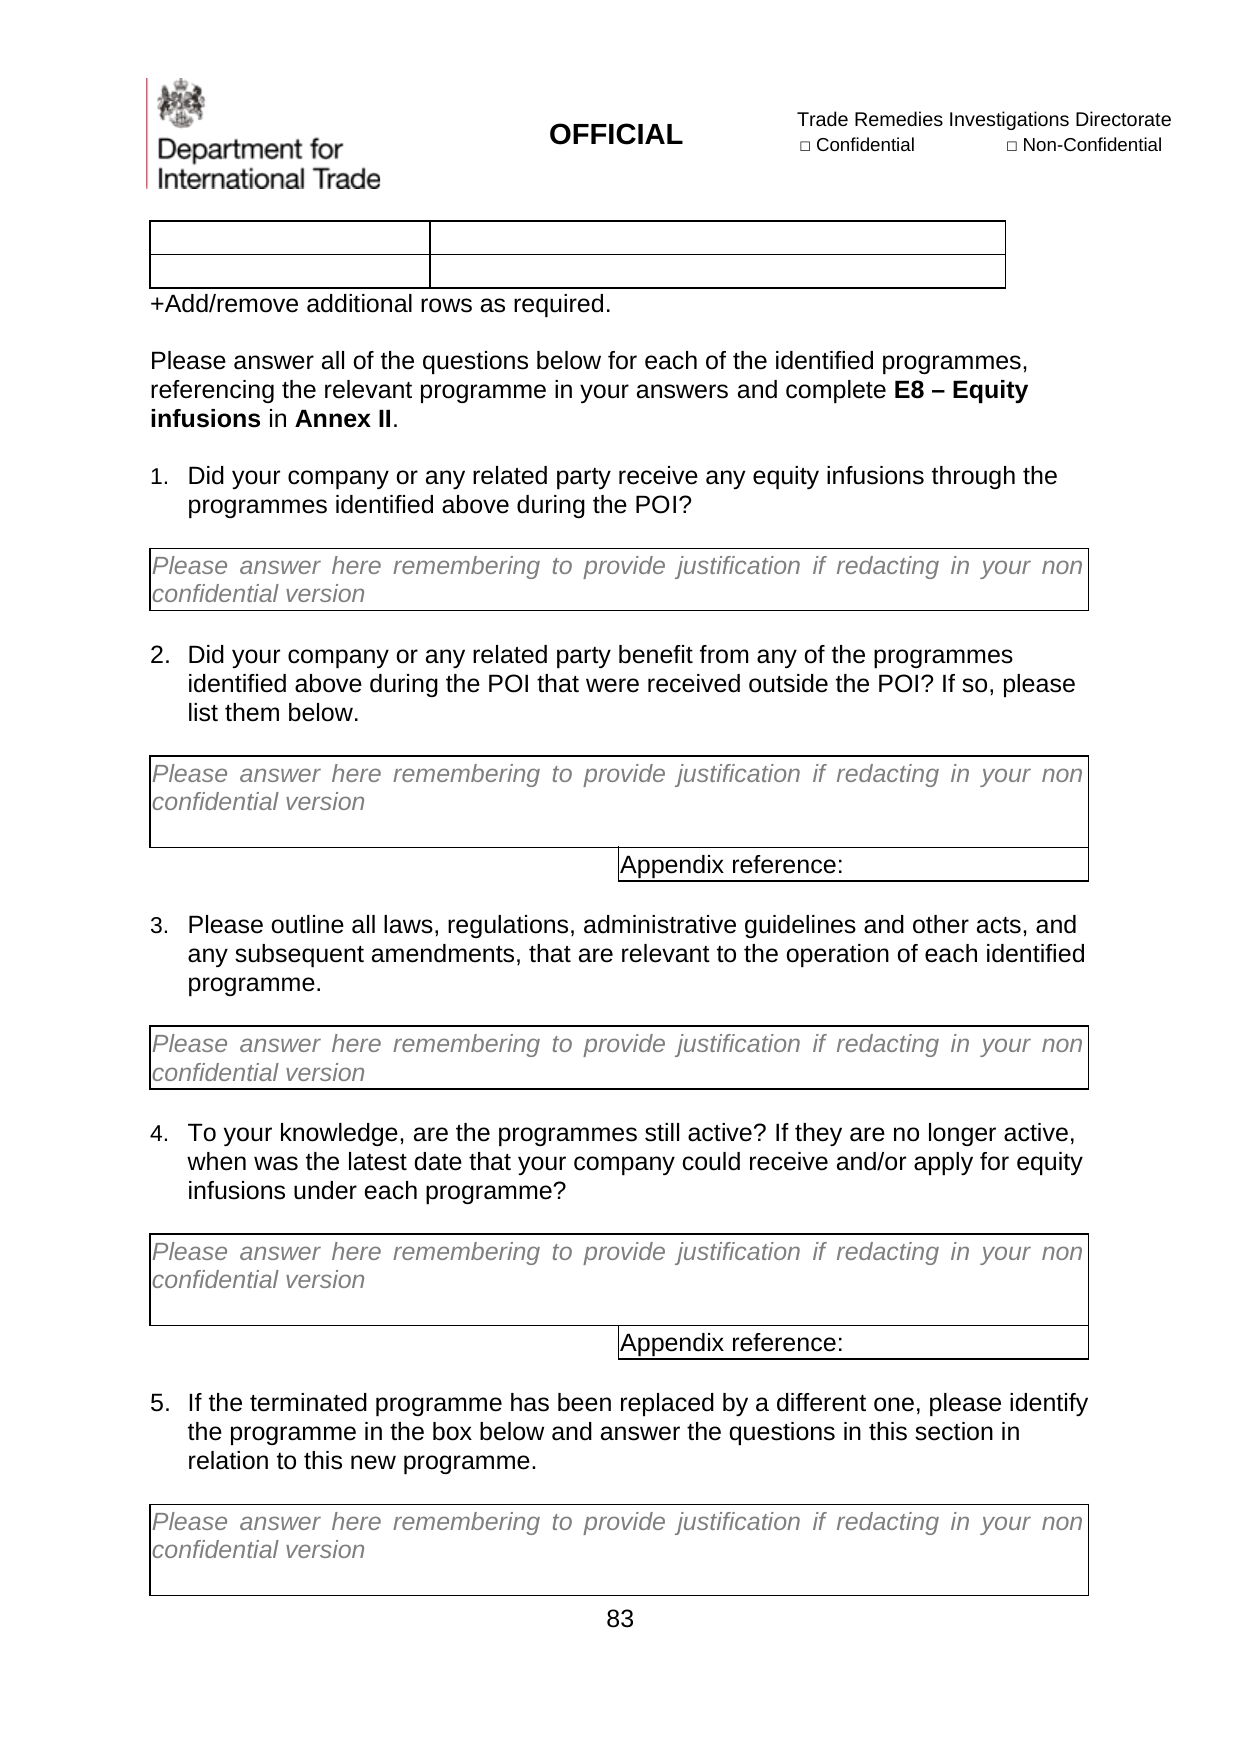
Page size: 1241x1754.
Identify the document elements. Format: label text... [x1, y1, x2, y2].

table_cell [150, 848, 618, 880]
table_header Please answer here remembering to provide justification if redacting in your non confidential version [151, 549, 1088, 610]
text +Add/remove additional rows as required. [150, 289, 1090, 317]
table_cell [151, 222, 429, 254]
table_cell Appendix reference: [619, 848, 1088, 880]
list If the terminated programme has been replaced by a different one, please identify the programme in the box below and answer the questions in this section in relation to this new programme. [150, 1388, 1090, 1475]
table_header Please answer here remembering to provide justification if redacting in your non confidential version [151, 1027, 1088, 1088]
table_cell [431, 222, 1005, 254]
list To your knowledge, are the programmes still active? If they are no longer active, when was the latest date that your company could receive and/or apply for equity infusions under each programme? [150, 1118, 1090, 1204]
table_header Please answer here remembering to provide justification if redacting in your non confidential version [151, 1235, 1088, 1324]
table_header Please answer here remembering to provide justification if redacting in your non confidential version [151, 757, 1088, 846]
table_cell [151, 255, 429, 287]
list Did your company or any related party receive any equity infusions through the programmes identified above during the POI? [150, 461, 1090, 519]
table_cell Appendix reference: [619, 1326, 1088, 1358]
list Please outline all laws, regulations, administrative guidelines and other acts, and any subsequent amendments, that are relevant to the operation of each identified programme. [150, 910, 1090, 997]
table_cell [431, 255, 1005, 287]
table_cell [150, 1326, 618, 1358]
list Did your company or any related party benefit from any of the programmes identified above during the POI that were received outside the POI? If so, please list them below. [150, 640, 1090, 727]
table_header Please answer here remembering to provide justification if redacting in your non confidential version [151, 1505, 1088, 1594]
text Please answer all of the questions below for each of the identified programmes, referencing the relevant programme in your answers and complete E8 – Equity infusions in Annex II. [150, 346, 1090, 432]
